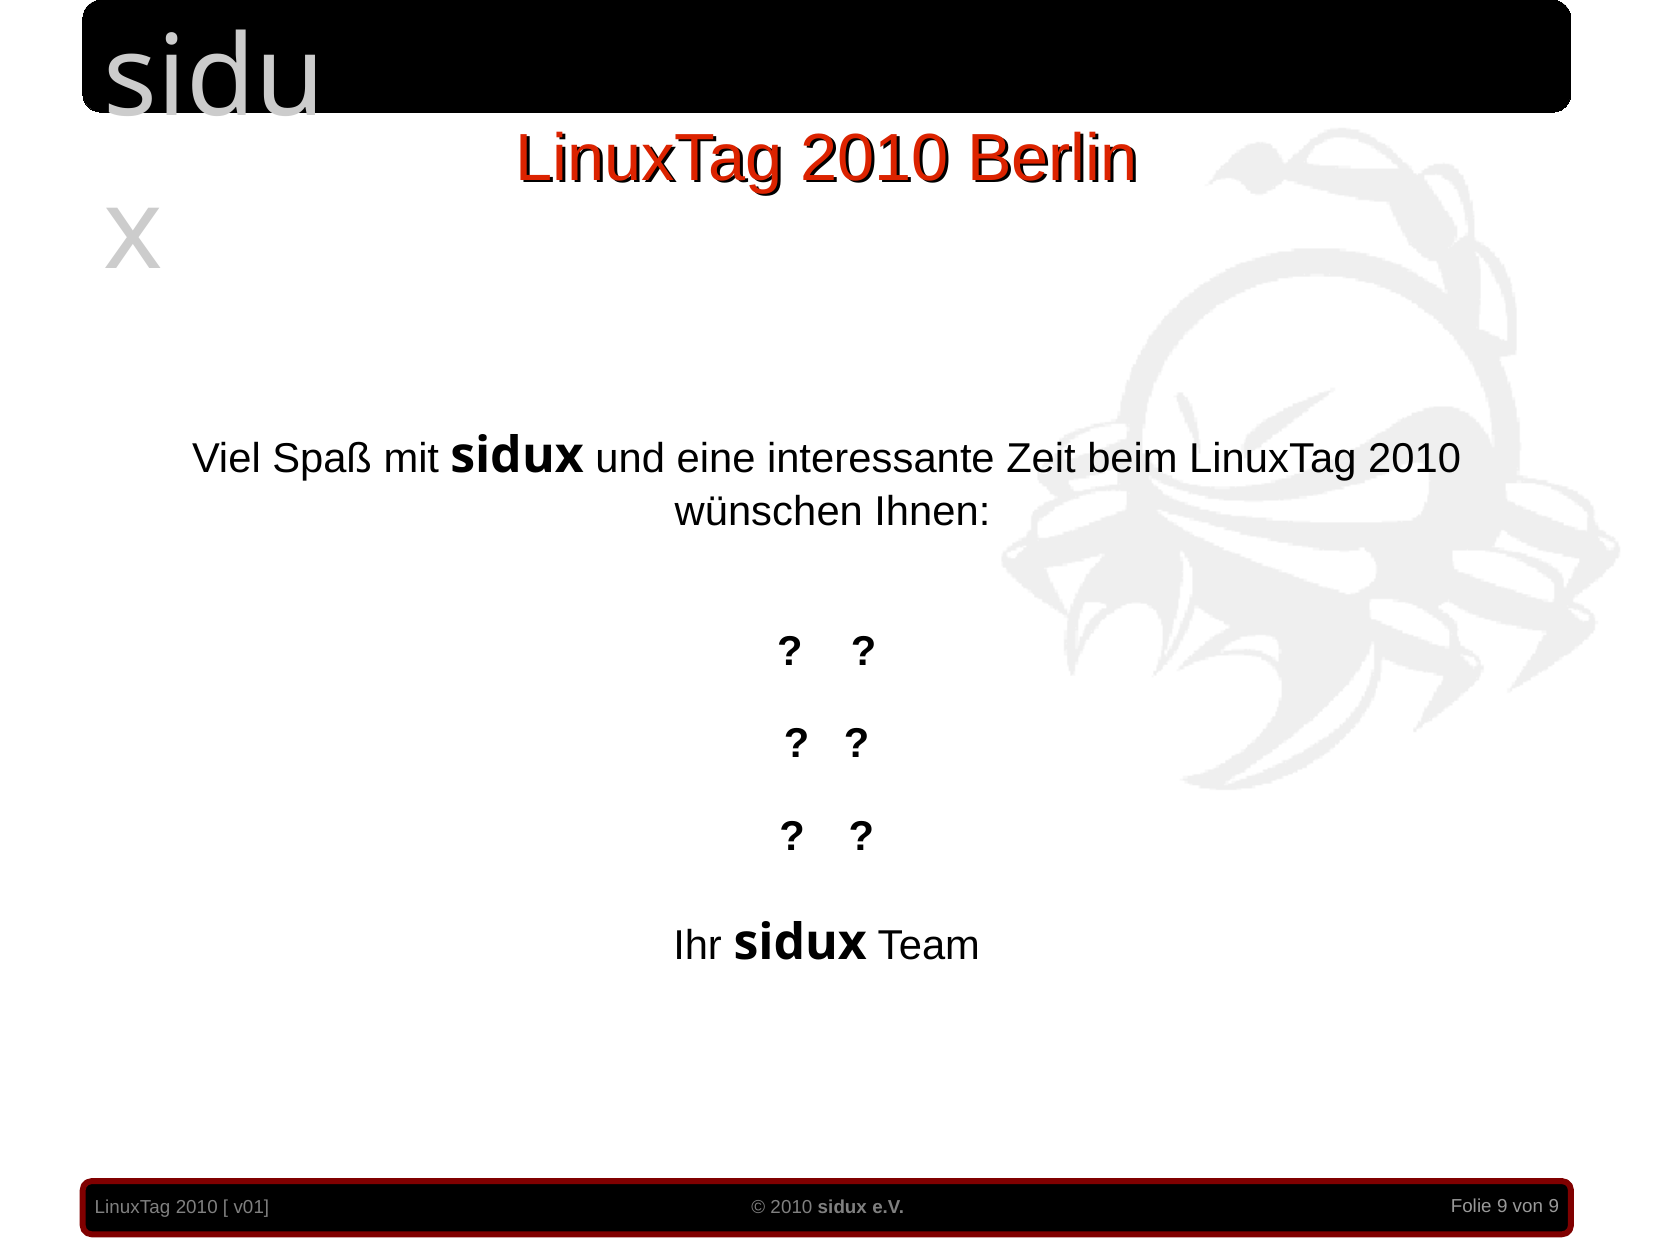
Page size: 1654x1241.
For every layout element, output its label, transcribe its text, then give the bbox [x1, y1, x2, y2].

picture [997, 122, 1625, 798]
text_box Viel Spaß mit sidux und eine interessante Zeit beim LinuxTag 2010 wünschen Ihnen: ? ? ? ? ? ? Ihr sidux Team [82, 224, 1571, 1170]
text_box LinuxTag 2010 Berlin [82, 112, 1571, 213]
